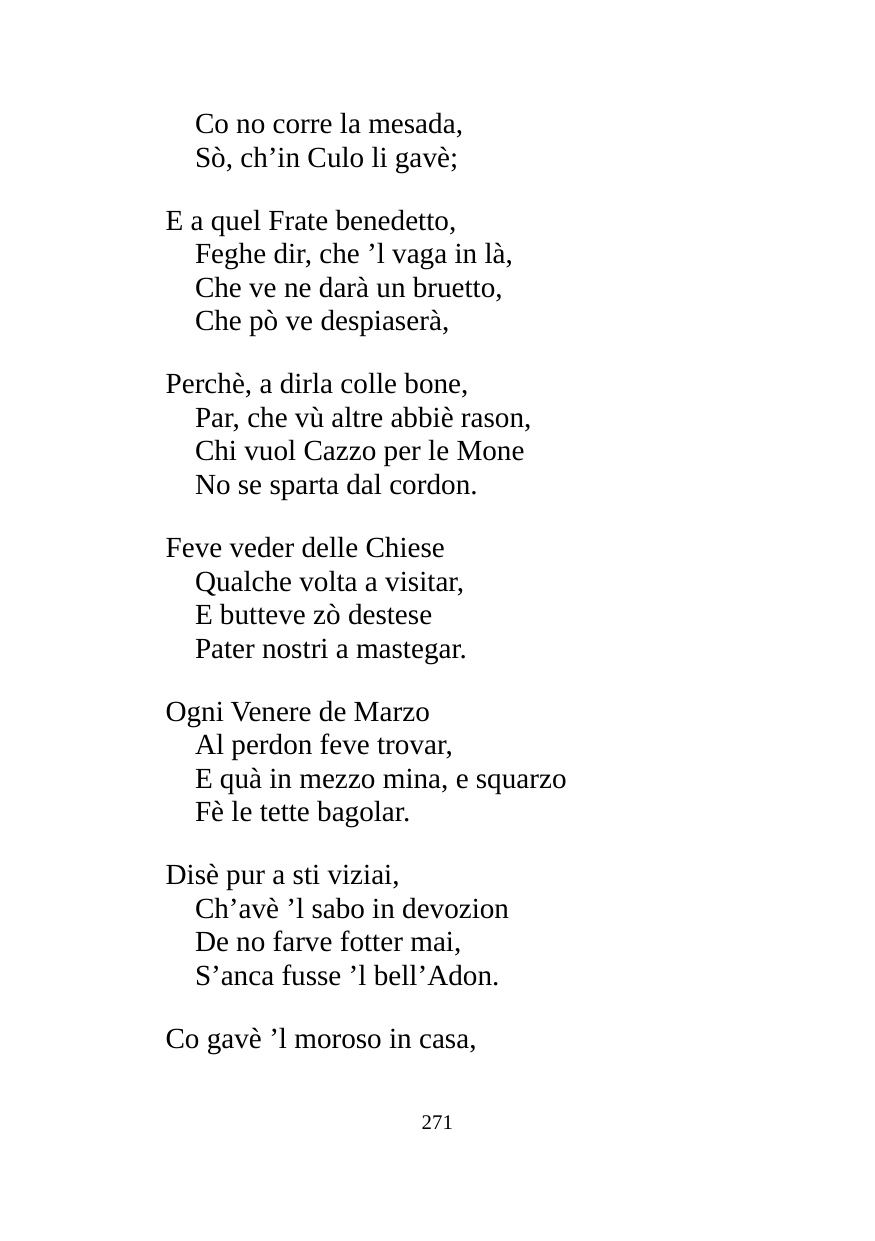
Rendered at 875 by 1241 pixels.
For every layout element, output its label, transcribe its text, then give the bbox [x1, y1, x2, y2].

text Ogni Venere de Marzo Al perdon feve trovar, E quà in mezzo mina, e squarzo Fè le tette bagolar. [165, 694, 768, 828]
text Feve veder delle Chiese Qualche volta a visitar, E butteve zò destese Pater nostri a mastegar. [165, 530, 768, 664]
text Co gavè ’l moroso in casa, [165, 1021, 768, 1054]
text Co no corre la mesada, Sò, ch’in Culo li gavè; [165, 106, 768, 173]
text E a quel Frate benedetto, Feghe dir, che ’l vaga in là, Che ve ne darà un bruetto, Che pò ve despiaserà, [165, 203, 768, 337]
text Perchè, a dirla colle bone, Par, che vù altre abbiè rason, Chi vuol Cazzo per le Mone No se sparta dal cordon. [165, 366, 768, 501]
text Disè pur a sti viziai, Ch’avè ’l sabo in devozion De no farve fotter mai, S’anca fusse ’l bell’Adon. [165, 857, 768, 992]
